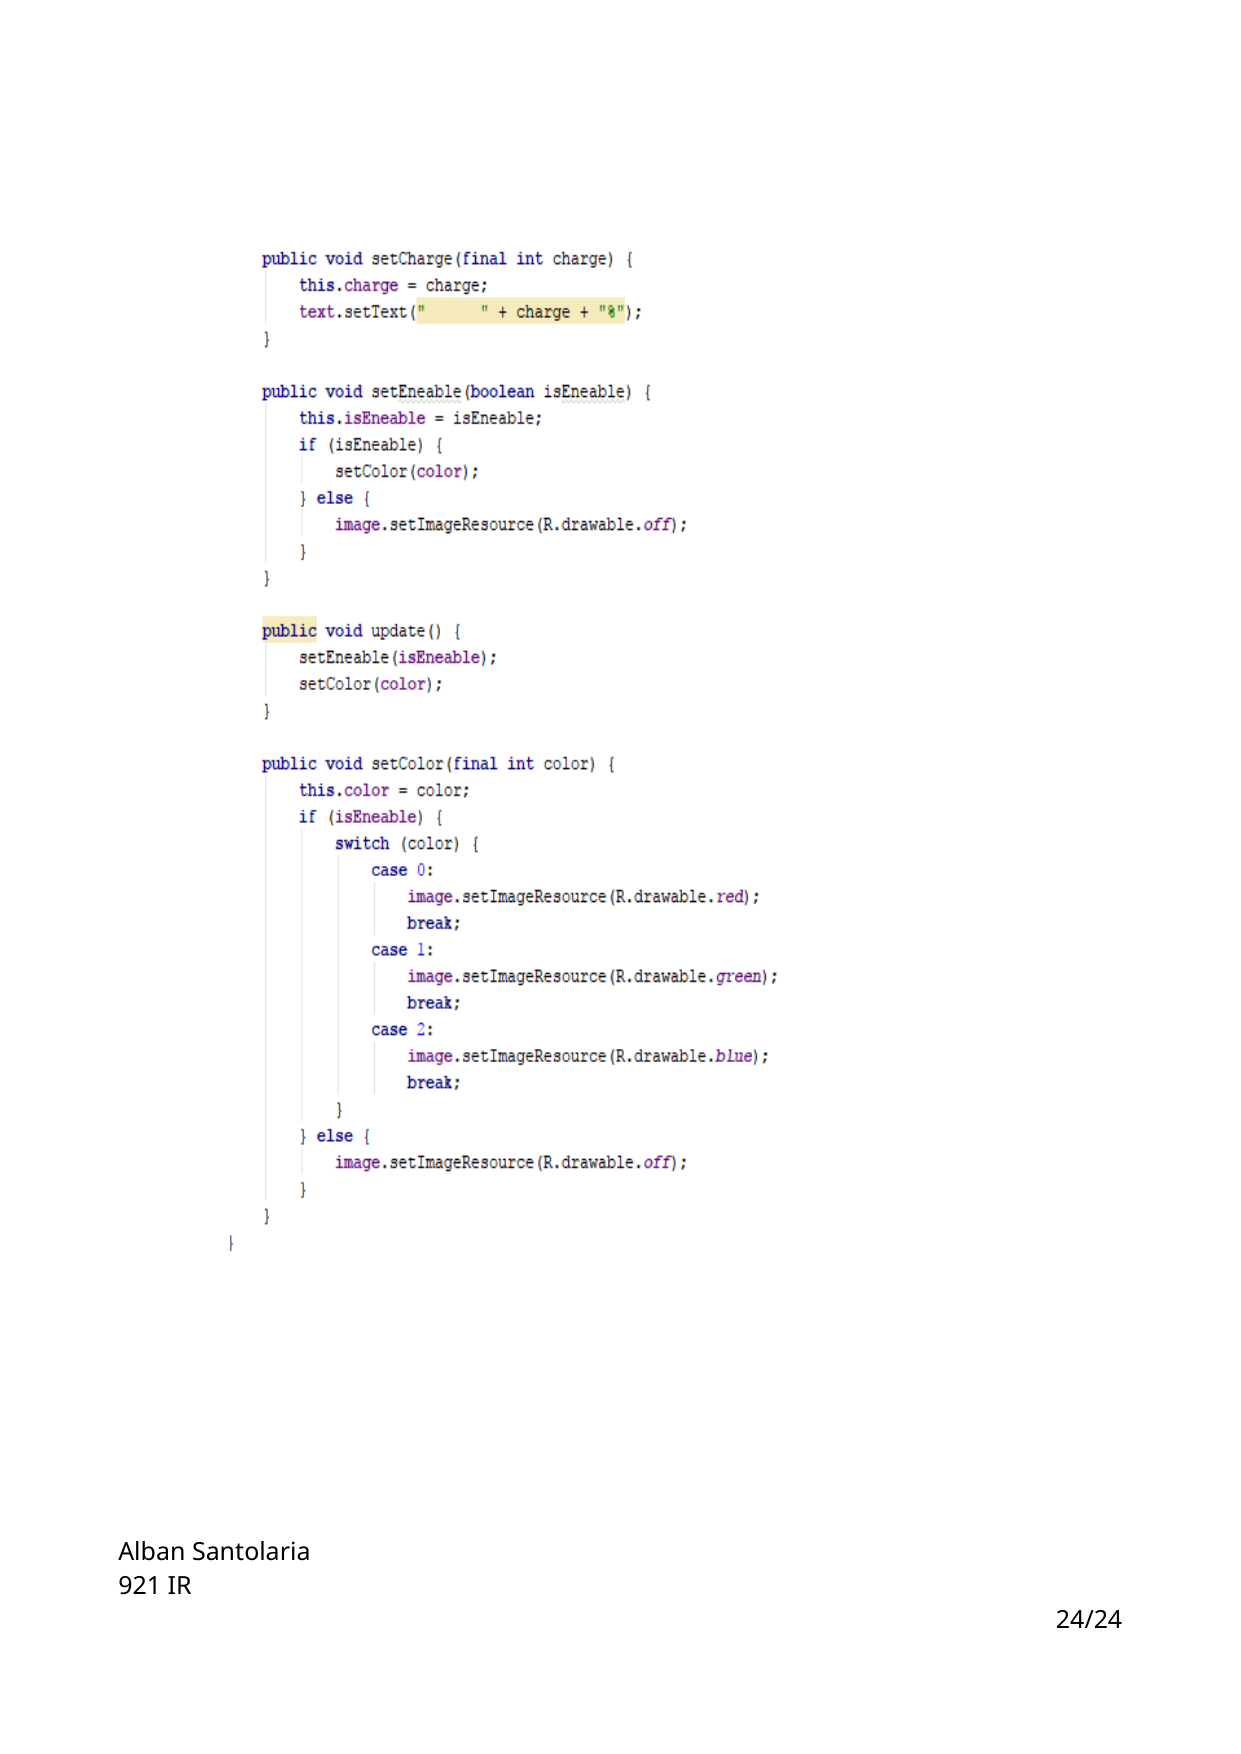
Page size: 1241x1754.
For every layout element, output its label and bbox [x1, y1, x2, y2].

picture [229, 235, 787, 1270]
